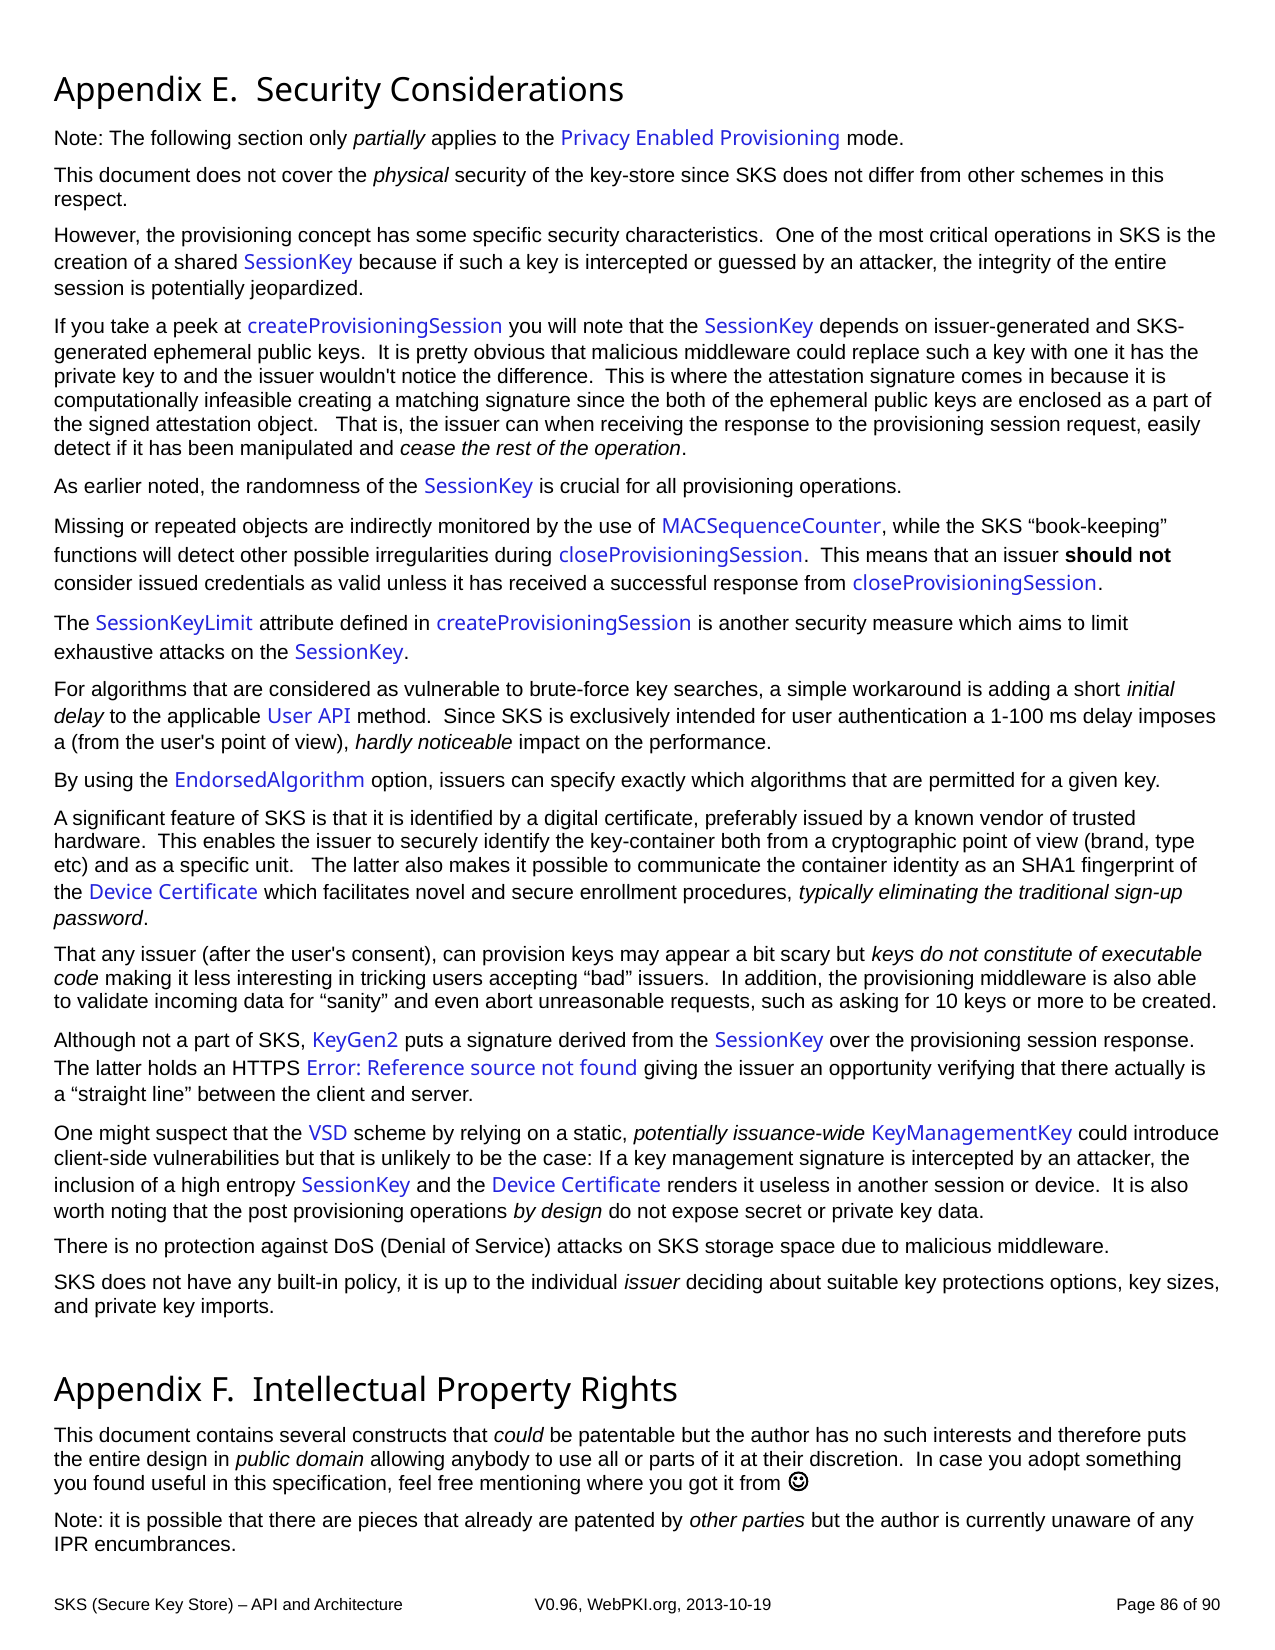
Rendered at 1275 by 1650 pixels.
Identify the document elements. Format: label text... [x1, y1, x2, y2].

subtitle Security Considerations [54, 66, 1221, 111]
text There is no protection against DoS (Denial of Service) attacks on SKS storage space due to malicious middleware. [54, 1234, 1221, 1258]
text By using the EndorsedAlgorithm option, issuers can specify exactly which algorithms that are permitted for a given key. [54, 765, 1221, 794]
text For algorithms that are considered as vulnerable to brute-force key searches, a simple workaround is adding a short initial delay to the applicable User API method. Since SKS is exclusively intended for user authentication a 1-100 ms delay imposes a (from the user's point of view), hardly noticeable impact on the performance. [54, 677, 1221, 753]
text Missing or repeated objects are indirectly monitored by the use of MACSequenceCounter, while the SKS “book-keeping” functions will detect other possible irregularities during closeProvisioningSession. This means that an issuer should not consider issued credentials as valid unless it has received a successful response from closeProvisioningSession. [54, 511, 1221, 597]
text As earlier noted, the randomness of the SessionKey is crucial for all provisioning operations. [54, 471, 1221, 499]
text Note: it is possible that there are pieces that already are patented by other parties but the author is currently unaware of any IPR encumbrances. [54, 1507, 1221, 1555]
text Although not a part of SKS, KeyGen2 puts a signature derived from the SessionKey over the provisioning session response. The latter holds an HTTPS Error: Reference source not found giving the issuer an opportunity verifying that there actually is a “straight line” between the client and server. [54, 1025, 1221, 1106]
text SKS does not have any built-in policy, it is up to the individual issuer deciding about suitable key protections options, key sizes, and private key imports. [54, 1270, 1221, 1318]
text This document does not cover the physical security of the key-store since SKS does not differ from other schemes in this respect. [54, 163, 1221, 211]
text This document contains several constructs that could be patentable but the author has no such interests and therefore puts the entire design in public domain allowing anybody to use all or parts of it at their discretion. In case you adopt something you found useful in this specification, feel free mentioning where you got it from  [54, 1423, 1221, 1496]
text That any issuer (after the user's consent), can provision keys may appear a bit scary but keys do not constitute of executable code making it less interesting in tricking users accepting “bad” issuers. In addition, the provisioning middleware is also able to validate incoming data for “sanity” and even abort unreasonable requests, such as asking for 10 keys or more to be created. [54, 941, 1221, 1013]
text However, the provisioning concept has some specific security characteristics. One of the most critical operations in SKS is the creation of a shared SessionKey because if such a key is intercepted or guessed by an attacker, the integrity of the entire session is potentially jeopardized. [54, 223, 1221, 299]
text The SessionKeyLimit attribute defined in createProvisioningSession is another security measure which aims to limit exhaustive attacks on the SessionKey. [54, 608, 1221, 665]
text A significant feature of SKS is that it is identified by a digital certificate, preferably issued by a known vendor of trusted hardware. This enables the issuer to securely identify the key-container both from a cryptographic point of view (brand, type etc) and as a specific unit. The latter also makes it possible to communicate the container identity as an SHA1 fingerprint of the Device Certificate which facilitates novel and secure enrollment procedures, typically eliminating the traditional sign-up password. [54, 805, 1221, 930]
text If you take a peek at createProvisioningSession you will note that the SessionKey depends on issuer-generated and SKS-generated ephemeral public keys. It is pretty obvious that malicious middleware could replace such a key with one it has the private key to and the issuer wouldn't notice the difference. This is where the attestation signature comes in because it is computationally infeasible creating a matching signature since the both of the ephemeral public keys are enclosed as a part of the signed attestation object. That is, the issuer can when receiving the response to the provisioning session request, easily detect if it has been manipulated and cease the rest of the operation. [54, 311, 1221, 459]
text One might suspect that the VSD scheme by relying on a static, potentially issuance-wide KeyManagementKey could introduce client-side vulnerabilities but that is unlikely to be the case: If a key management signature is intercepted by an attacker, the inclusion of a high entropy SessionKey and the Device Certificate renders it useless in another session or device. It is also worth noting that the post provisioning operations by design do not expose secret or private key data. [54, 1118, 1221, 1222]
text Note: The following section only partially applies to the Privacy Enabled Provisioning mode. [54, 123, 1221, 152]
subtitle Intellectual Property Rights [54, 1365, 1221, 1411]
